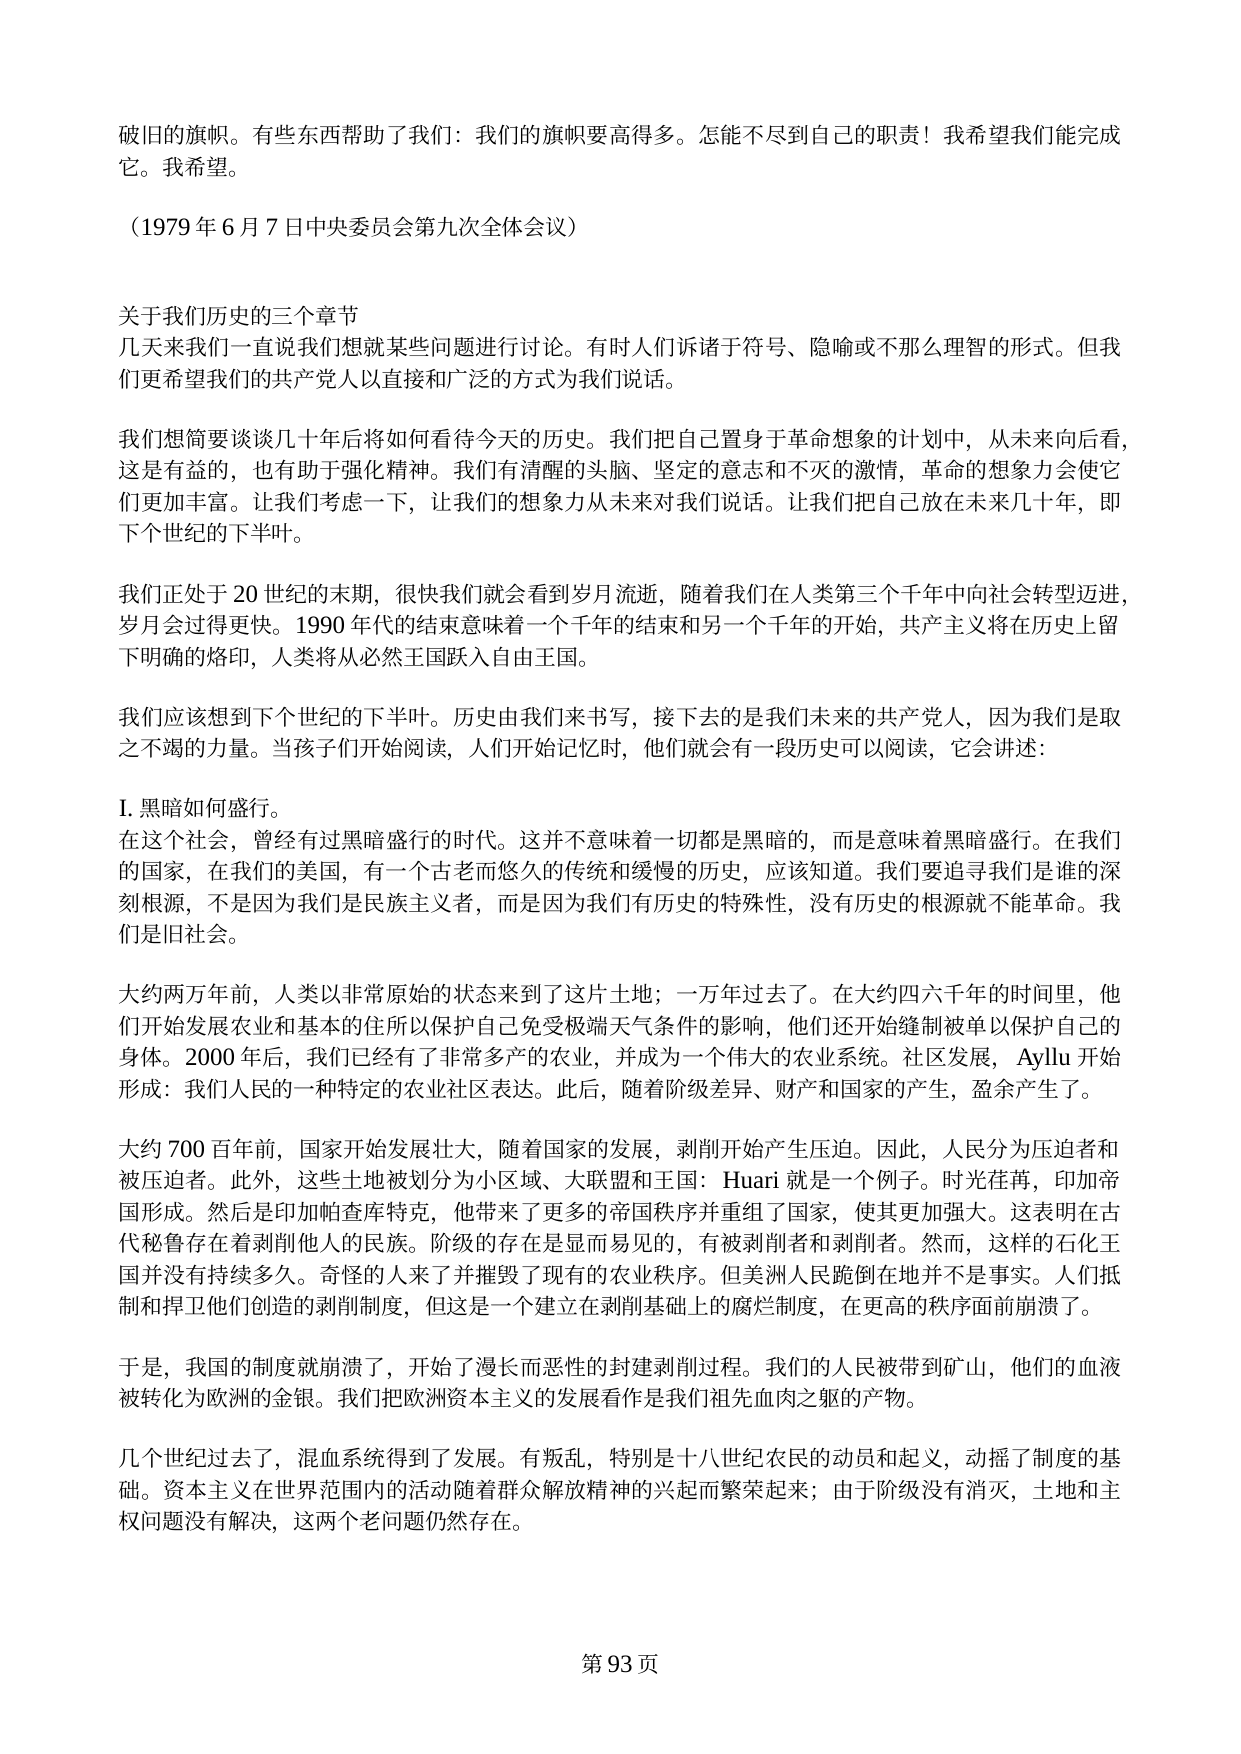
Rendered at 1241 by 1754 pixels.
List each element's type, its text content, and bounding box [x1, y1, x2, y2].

text 我们想简要谈谈几十年后将如何看待今天的历史。我们把自己置身于革命想象的计划中，从未来向后看，这是有益的，也有助于强化精神。我们有清醒的头脑、坚定的意志和不灭的激情，革命的想象力会使它们更加丰富。让我们考虑一下，让我们的想象力从未来对我们说话。让我们把自己放在未来几十年，即下个世纪的下半叶。 [118, 422, 1122, 548]
text 在这个社会，曾经有过黑暗盛行的时代。这并不意味着一切都是黑暗的，而是意味着黑暗盛行。在我们的国家，在我们的美国，有一个古老而悠久的传统和缓慢的历史，应该知道。我们要追寻我们是谁的深刻根源，不是因为我们是民族主义者，而是因为我们有历史的特殊性，没有历史的根源就不能革命。我们是旧社会。 [118, 823, 1122, 949]
text 几天来我们一直说我们想就某些问题进行讨论。有时人们诉诸于符号、隐喻或不那么理智的形式。但我们更希望我们的共产党人以直接和广泛的方式为我们说话。 [118, 331, 1122, 393]
text 我们正处于20世纪的末期，很快我们就会看到岁月流逝，随着我们在人类第三个千年中向社会转型迈进，岁月会过得更快。1990年代的结束意味着一个千年的结束和另一个千年的开始，共产主义将在历史上留下明确的烙印，人类将从必然王国跃入自由王国。 [118, 577, 1122, 671]
text I. 黑暗如何盛行。 [118, 792, 1122, 823]
text 于是，我国的制度就崩溃了，开始了漫长而恶性的封建剥削过程。我们的人民被带到矿山，他们的血液被转化为欧洲的金银。我们把欧洲资本主义的发展看作是我们祖先血肉之躯的产物。 [118, 1350, 1122, 1413]
text 我们应该想到下个世纪的下半叶。历史由我们来书写，接下去的是我们未来的共产党人，因为我们是取之不竭的力量。当孩子们开始阅读，人们开始记忆时，他们就会有一段历史可以阅读，它会讲述： [118, 700, 1122, 763]
text 大约两万年前，人类以非常原始的状态来到了这片土地；一万年过去了。在大约四六千年的时间里，他们开始发展农业和基本的住所以保护自己免受极端天气条件的影响，他们还开始缝制被单以保护自己的身体。2000年后，我们已经有了非常多产的农业，并成为一个伟大的农业系统。社区发展，Ayllu 开始形成：我们人民的一种特定的农业社区表达。此后，随着阶级差异、财产和国家的产生，盈余产生了。 [118, 978, 1122, 1103]
text 大约700百年前，国家开始发展壮大，随着国家的发展，剥削开始产生压迫。因此，人民分为压迫者和被压迫者。此外，这些土地被划分为小区域、大联盟和王国：Huari 就是一个例子。时光荏苒，印加帝国形成。然后是印加帕查库特克，他带来了更多的帝国秩序并重组了国家，使其更加强大。这表明在古代秘鲁存在着剥削他人的民族。阶级的存在是显而易见的，有被剥削者和剥削者。然而，这样的石化王国并没有持续多久。奇怪的人来了并摧毁了现有的农业秩序。但美洲人民跪倒在地并不是事实。人们抵制和捍卫他们创造的剥削制度，但这是一个建立在剥削基础上的腐烂制度，在更高的秩序面前崩溃了。 [118, 1132, 1122, 1321]
text 破旧的旗帜。有些东西帮助了我们：我们的旗帜要高得多。怎能不尽到自己的职责！我希望我们能完成它。我希望。 [118, 118, 1122, 181]
text 关于我们历史的三个章节 [118, 299, 1122, 331]
text （1979年6月7日中央委员会第九次全体会议） [118, 210, 1122, 242]
text 几个世纪过去了，混血系统得到了发展。有叛乱，特别是十八世纪农民的动员和起义，动摇了制度的基础。资本主义在世界范围内的活动随着群众解放精神的兴起而繁荣起来；由于阶级没有消灭，土地和主权问题没有解决，这两个老问题仍然存在。 [118, 1441, 1122, 1536]
